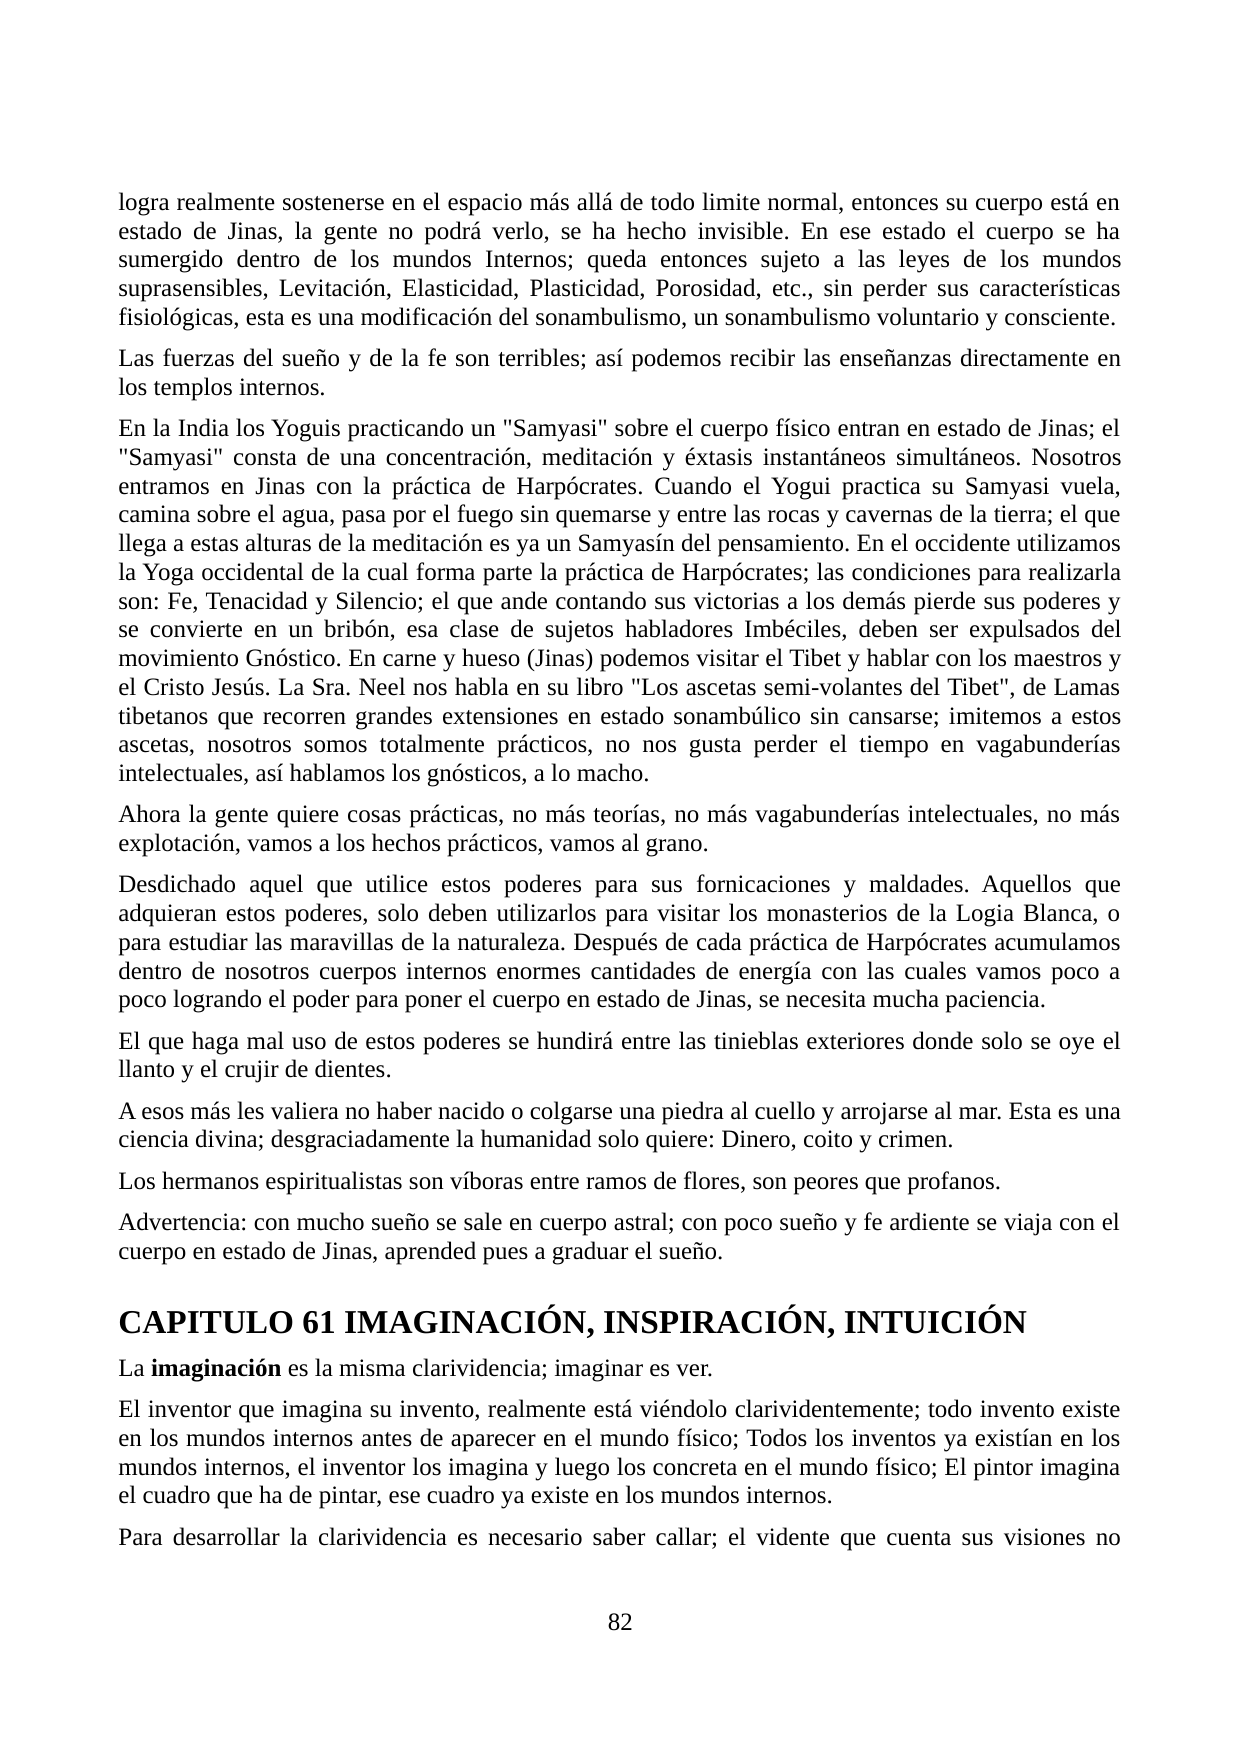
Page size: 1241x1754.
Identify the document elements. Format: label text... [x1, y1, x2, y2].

text Desdichado aquel que utilice estos poderes para sus fornicaciones y maldades. Aquellos que adquieran estos poderes, solo deben utilizarlos para visitar los monasterios de la Logia Blanca, o para estudiar las maravillas de la naturaleza. Después de cada práctica de Harpócrates acumulamos dentro de nosotros cuerpos internos enormes cantidades de energía con las cuales vamos poco a poco logrando el poder para poner el cuerpo en estado de Jinas, se necesita mucha paciencia. [118, 869, 1122, 1013]
text Los hermanos espiritualistas son víboras entre ramos de flores, son peores que profanos. [118, 1166, 1122, 1194]
text Ahora la gente quiere cosas prácticas, no más teorías, no más vagabunderías intelectuales, no más explotación, vamos a los hechos prácticos, vamos al grano. [118, 799, 1122, 857]
text logra realmente sostenerse en el espacio más allá de todo limite normal, entonces su cuerpo está en estado de Jinas, la gente no podrá verlo, se ha hecho invisible. En ese estado el cuerpo se ha sumergido dentro de los mundos Internos; queda entonces sujeto a las leyes de los mundos suprasensibles, Levitación, Elasticidad, Plasticidad, Porosidad, etc., sin perder sus características fisiológicas, esta es una modificación del sonambulismo, un sonambulismo voluntario y consciente. [118, 187, 1122, 331]
text Las fuerzas del sueño y de la fe son terribles; así podemos recibir las enseñanzas directamente en los templos internos. [118, 343, 1122, 401]
text Advertencia: con mucho sueño se sale en cuerpo astral; con poco sueño y fe ardiente se viaja con el cuerpo en estado de Jinas, aprended pues a graduar el sueño. [118, 1207, 1122, 1264]
text En la India los Yoguis practicando un "Samyasi" sobre el cuerpo físico entran en estado de Jinas; el "Samyasi" consta de una concentración, meditación y éxtasis instantáneos simultáneos. Nosotros entramos en Jinas con la práctica de Harpócrates. Cuando el Yogui practica su Samyasi vuela, camina sobre el agua, pasa por el fuego sin quemarse y entre las rocas y cavernas de la tierra; el que llega a estas alturas de la meditación es ya un Samyasín del pensamiento. En el occidente utilizamos la Yoga occidental de la cual forma parte la práctica de Harpócrates; las condiciones para realizarla son: Fe, Tenacidad y Silencio; el que ande contando sus victorias a los demás pierde sus poderes y se convierte en un bribón, esa clase de sujetos habladores Imbéciles, deben ser expulsados del movimiento Gnóstico. En carne y hueso (Jinas) podemos visitar el Tibet y hablar con los maestros y el Cristo Jesús. La Sra. Neel nos habla en su libro "Los ascetas semi-volantes del Tibet", de Lamas tibetanos que recorren grandes extensiones en estado sonambúlico sin cansarse; imitemos a estos ascetas, nosotros somos totalmente prácticos, no nos gusta perder el tiempo en vagabunderías intelectuales, así hablamos los gnósticos, a lo macho. [118, 413, 1122, 787]
text El inventor que imagina su invento, realmente está viéndolo clarividentemente; todo invento existe en los mundos internos antes de aparecer en el mundo físico; Todos los inventos ya existían en los mundos internos, el inventor los imagina y luego los concreta en el mundo físico; El pintor imagina el cuadro que ha de pintar, ese cuadro ya existe en los mundos internos. [118, 1394, 1122, 1509]
text El que haga mal uso de estos poderes se hundirá entre las tinieblas exteriores donde solo se oye el llanto y el crujir de dientes. [118, 1026, 1122, 1083]
subtitle CAPITULO 61 IMAGINACIÓN, INSPIRACIÓN, INTUICIÓN [118, 1302, 1122, 1340]
text La imaginación es la misma clarividencia; imaginar es ver. [118, 1353, 1122, 1382]
text A esos más les valiera no haber nacido o colgarse una piedra al cuello y arrojarse al mar. Esta es una ciencia divina; desgraciadamente la humanidad solo quiere: Dinero, coito y crimen. [118, 1096, 1122, 1153]
text Para desarrollar la clarividencia es necesario saber callar; el vidente que cuenta sus visiones no [118, 1522, 1122, 1550]
